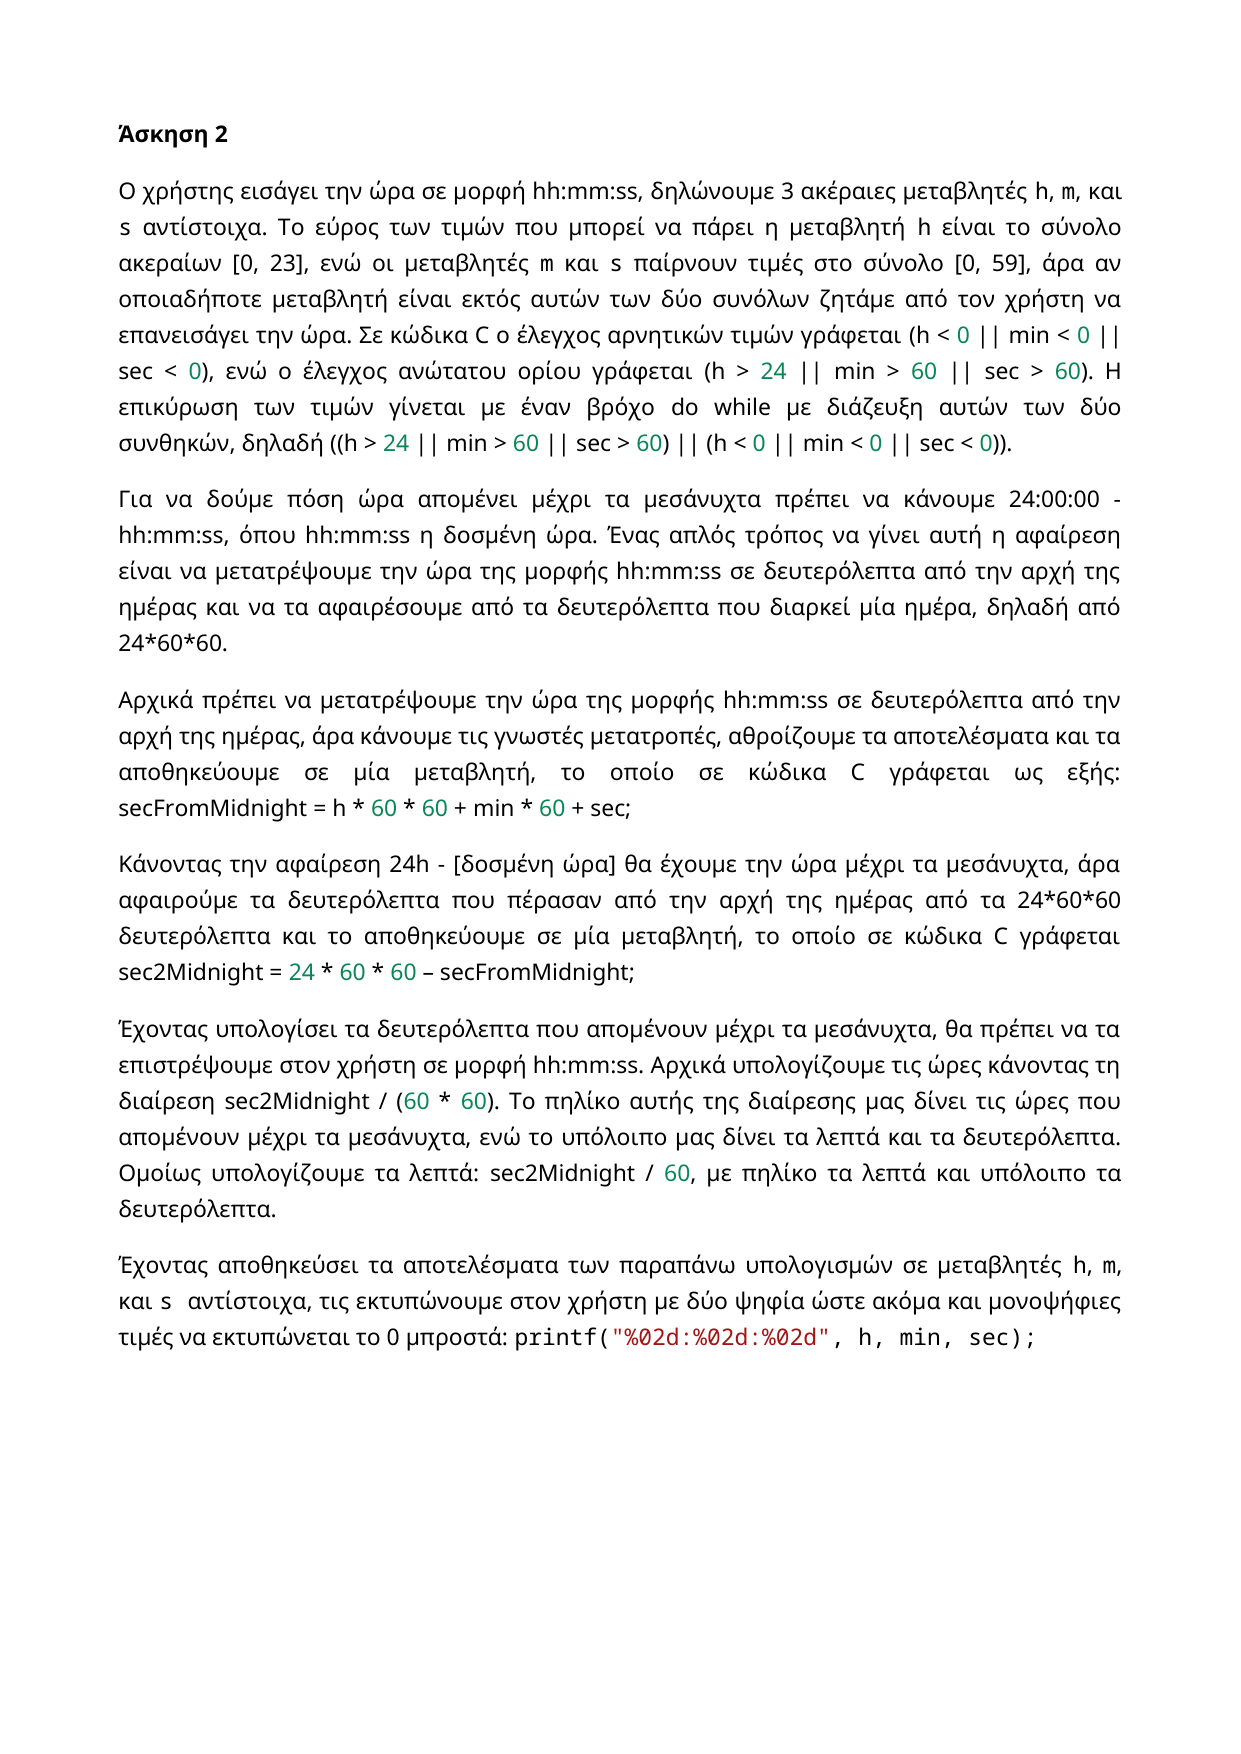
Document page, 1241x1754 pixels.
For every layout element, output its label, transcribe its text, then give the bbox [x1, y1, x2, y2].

text Για να δούμε πόση ώρα απομένει μέχρι τα μεσάνυχτα πρέπει να κάνουμε 24:00:00 - hh:mm:ss, όπου hh:mm:ss η δοσμένη ώρα. Ένας απλός τρόπος να γίνει αυτή η αφαίρεση είναι να μετατρέψουμε την ώρα της μορφής hh:mm:ss σε δευτερόλεπτα από την αρχή της ημέρας και να τα αφαιρέσουμε από τα δευτερόλεπτα που διαρκεί μία ημέρα, δηλαδή από 24*60*60. [118, 483, 1122, 658]
text Ο χρήστης εισάγει την ώρα σε μορφή hh:mm:ss, δηλώνουμε 3 ακέραιες μεταβλητές h, m, και s αντίστοιχα. Το εύρος των τιμών που μπορεί να πάρει η μεταβλητή h είναι το σύνολο ακεραίων [0, 23], ενώ οι μεταβλητές m και s παίρνουν τιμές στο σύνολο [0, 59], άρα αν οποιαδήποτε μεταβλητή είναι εκτός αυτών των δύο συνόλων ζητάμε από τον χρήστη να επανεισάγει την ώρα. Σε κώδικα C ο έλεγχος αρνητικών τιμών γράφεται (h < 0 || min < 0 || sec < 0), ενώ ο έλεγχος ανώτατου ορίου γράφεται (h > 24 || min > 60 || sec > 60). Η επικύρωση των τιμών γίνεται με έναν βρόχο do while με διάζευξη αυτών των δύο συνθηκών, δηλαδή ((h > 24 || min > 60 || sec > 60) || (h < 0 || min < 0 || sec < 0)). [118, 175, 1122, 458]
text Άσκηση 2 [118, 118, 1122, 149]
text Έχοντας αποθηκεύσει τα αποτελέσματα των παραπάνω υπολογισμών σε μεταβλητές h, m, και s αντίστοιχα, τις εκτυπώνουμε στον χρήστη με δύο ψηφία ώστε ακόμα και μονοψήφιες τιμές να εκτυπώνεται το 0 μπροστά: printf("%02d:%02d:%02d", h, min, sec); [118, 1249, 1122, 1352]
text Αρχικά πρέπει να μετατρέψουμε την ώρα της μορφής hh:mm:ss σε δευτερόλεπτα από την αρχή της ημέρας, άρα κάνουμε τις γνωστές μετατροπές, αθροίζουμε τα αποτελέσματα και τα αποθηκεύουμε σε μία μεταβλητή, το οποίο σε κώδικα C γράφεται ως εξής: secFromMidnight = h * 60 * 60 + min * 60 + sec; [118, 684, 1122, 823]
text Κάνοντας την αφαίρεση 24h - [δοσμένη ώρα] θα έχουμε την ώρα μέχρι τα μεσάνυχτα, άρα αφαιρούμε τα δευτερόλεπτα που πέρασαν από την αρχή της ημέρας από τα 24*60*60 δευτερόλεπτα και το αποθηκεύουμε σε μία μεταβλητή, το οποίο σε κώδικα C γράφεται sec2Midnight = 24 * 60 * 60 – secFromMidnight; [118, 848, 1122, 987]
text Έχοντας υπολογίσει τα δευτερόλεπτα που απομένουν μέχρι τα μεσάνυχτα, θα πρέπει να τα επιστρέψουμε στον χρήστη σε μορφή hh:mm:ss. Αρχικά υπολογίζουμε τις ώρες κάνοντας τη διαίρεση sec2Midnight / (60 * 60). Το πηλίκο αυτής της διαίρεσης μας δίνει τις ώρες που απομένουν μέχρι τα μεσάνυχτα, ενώ το υπόλοιπο μας δίνει τα λεπτά και τα δευτερόλεπτα. Ομοίως υπολογίζουμε τα λεπτά: sec2Midnight / 60, με πηλίκο τα λεπτά και υπόλοιπο τα δευτερόλεπτα. [118, 1013, 1122, 1224]
